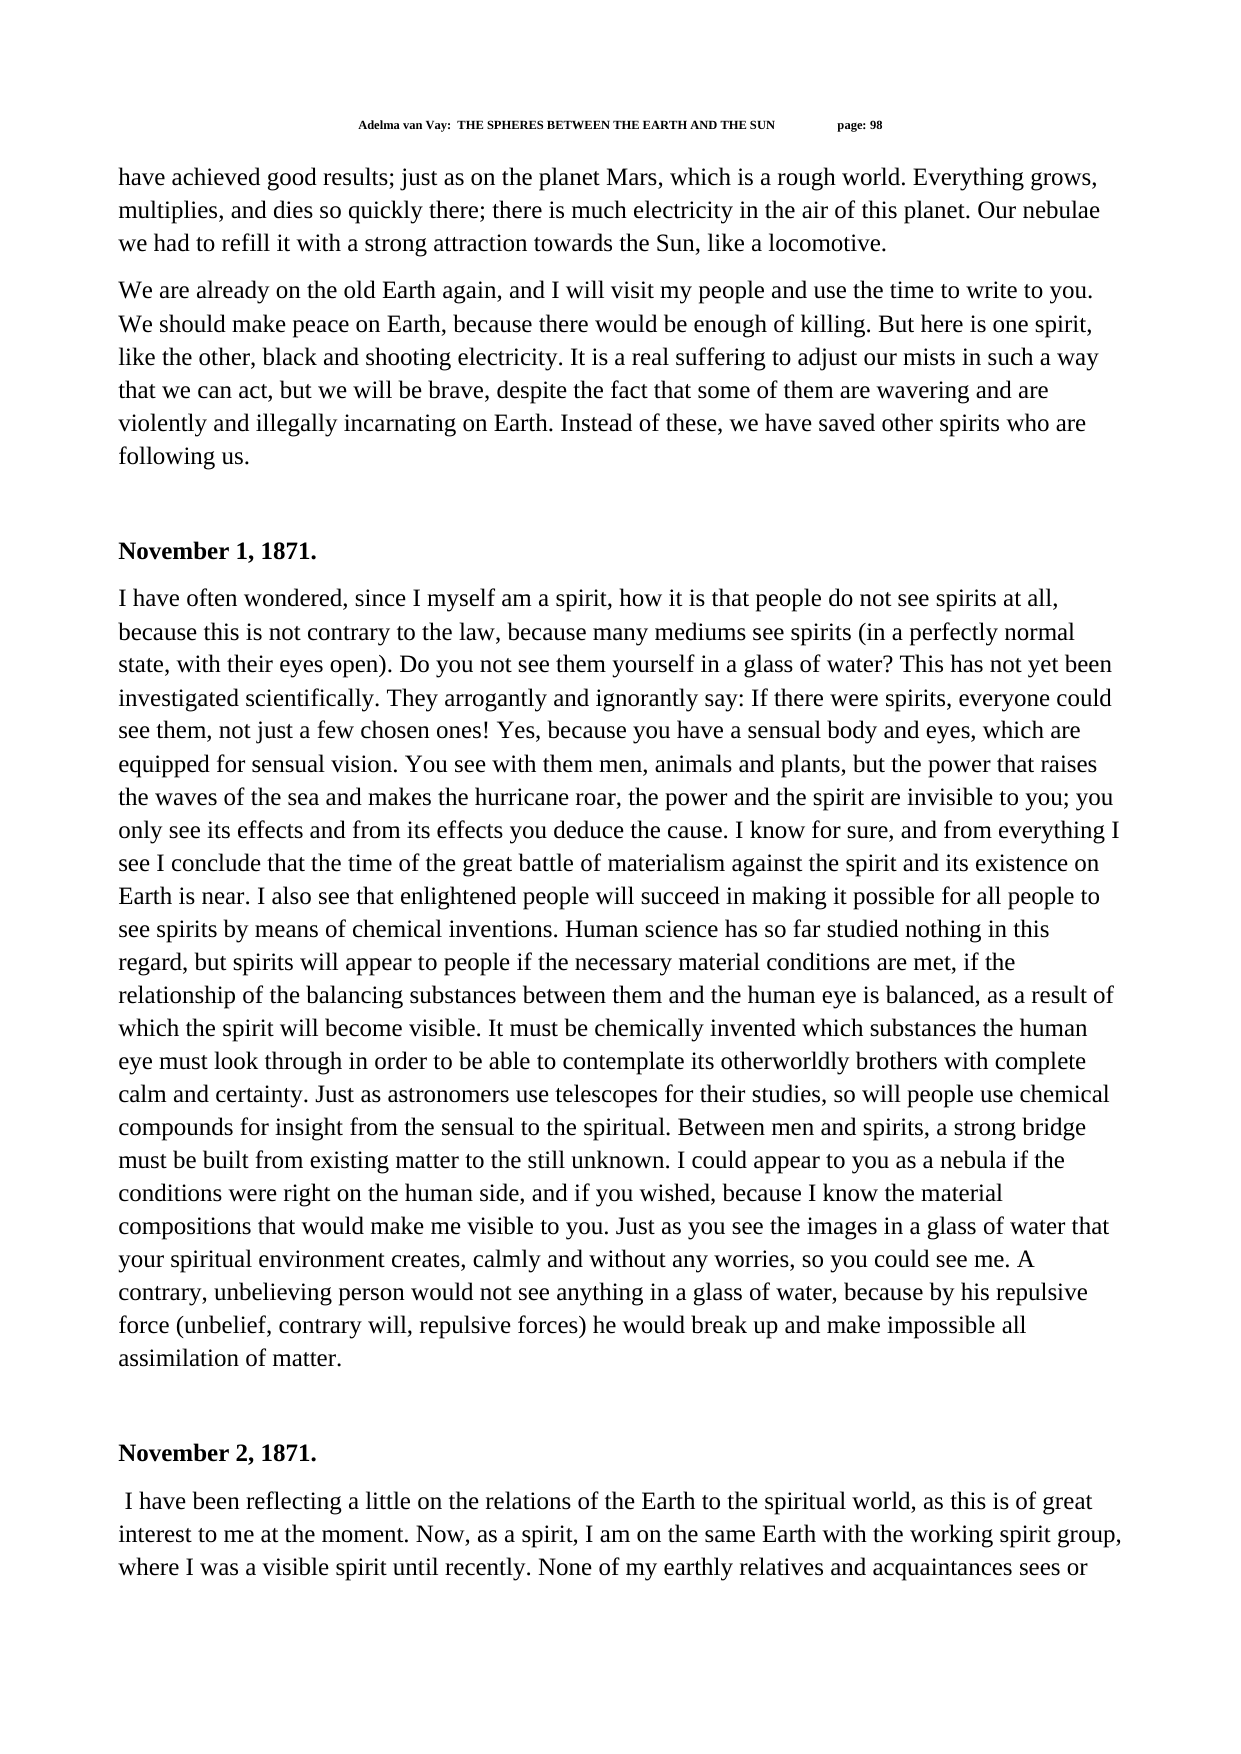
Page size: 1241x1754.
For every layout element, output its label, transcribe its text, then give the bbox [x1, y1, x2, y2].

text have achieved good results; just as on the planet Mars, which is a rough world. Everything grows, multiplies, and dies so quickly there; there is much electricity in the air of this planet. Our nebulae we had to refill it with a strong attraction towards the Sun, like a locomotive. [118, 162, 1122, 257]
text November 2, 1871. [118, 1438, 1122, 1467]
text I have often wondered, since I myself am a spirit, how it is that people do not see spirits at all, because this is not contrary to the law, because many mediums see spirits (in a perfectly normal state, with their eyes open). Do you not see them yourself in a glass of water? This has not yet been investigated scientifically. They arrogantly and ignorantly say: If there were spirits, everyone could see them, not just a few chosen ones! Yes, because you have a sensual body and eyes, which are equipped for sensual vision. You see with them men, animals and plants, but the power that raises the waves of the sea and makes the hurricane roar, the power and the spirit are invisible to you; you only see its effects and from its effects you deduce the cause. I know for sure, and from everything I see I conclude that the time of the great battle of materialism against the spirit and its existence on Earth is near. I also see that enlightened people will succeed in making it possible for all people to see spirits by means of chemical inventions. Human science has so far studied nothing in this regard, but spirits will appear to people if the necessary material conditions are met, if the relationship of the balancing substances between them and the human eye is balanced, as a result of which the spirit will become visible. It must be chemically invented which substances the human eye must look through in order to be able to contemplate its otherworldly brothers with complete calm and certainty. Just as astronomers use telescopes for their studies, so will people use chemical compounds for insight from the sensual to the spiritual. Between men and spirits, a strong bridge must be built from existing matter to the still unknown. I could appear to you as a nebula if the conditions were right on the human side, and if you wished, because I know the material compositions that would make me visible to you. Just as you see the images in a glass of water that your spiritual environment creates, calmly and without any worries, so you could see me. A contrary, unbelieving person would not see anything in a glass of water, because by his repulsive force (unbelief, contrary will, repulsive forces) he would break up and make impossible all assimilation of matter. [118, 583, 1122, 1372]
text November 1, 1871. [118, 536, 1122, 565]
text I have been reflecting a little on the relations of the Earth to the spiritual world, as this is of great interest to me at the moment. Now, as a spirit, I am on the same Earth with the working spirit group, where I was a visible spirit until recently. None of my earthly relatives and acquaintances sees or [118, 1486, 1122, 1581]
text We are already on the old Earth again, and I will visit my people and use the time to write to you. We should make peace on Earth, because there would be enough of killing. But here is one spirit, like the other, black and shooting electricity. It is a real suffering to adjust our mists in such a way that we can act, but we will be brave, despite the fact that some of them are wavering and are violently and illegally incarnating on Earth. Instead of these, we have saved other spirits who are following us. [118, 276, 1122, 469]
